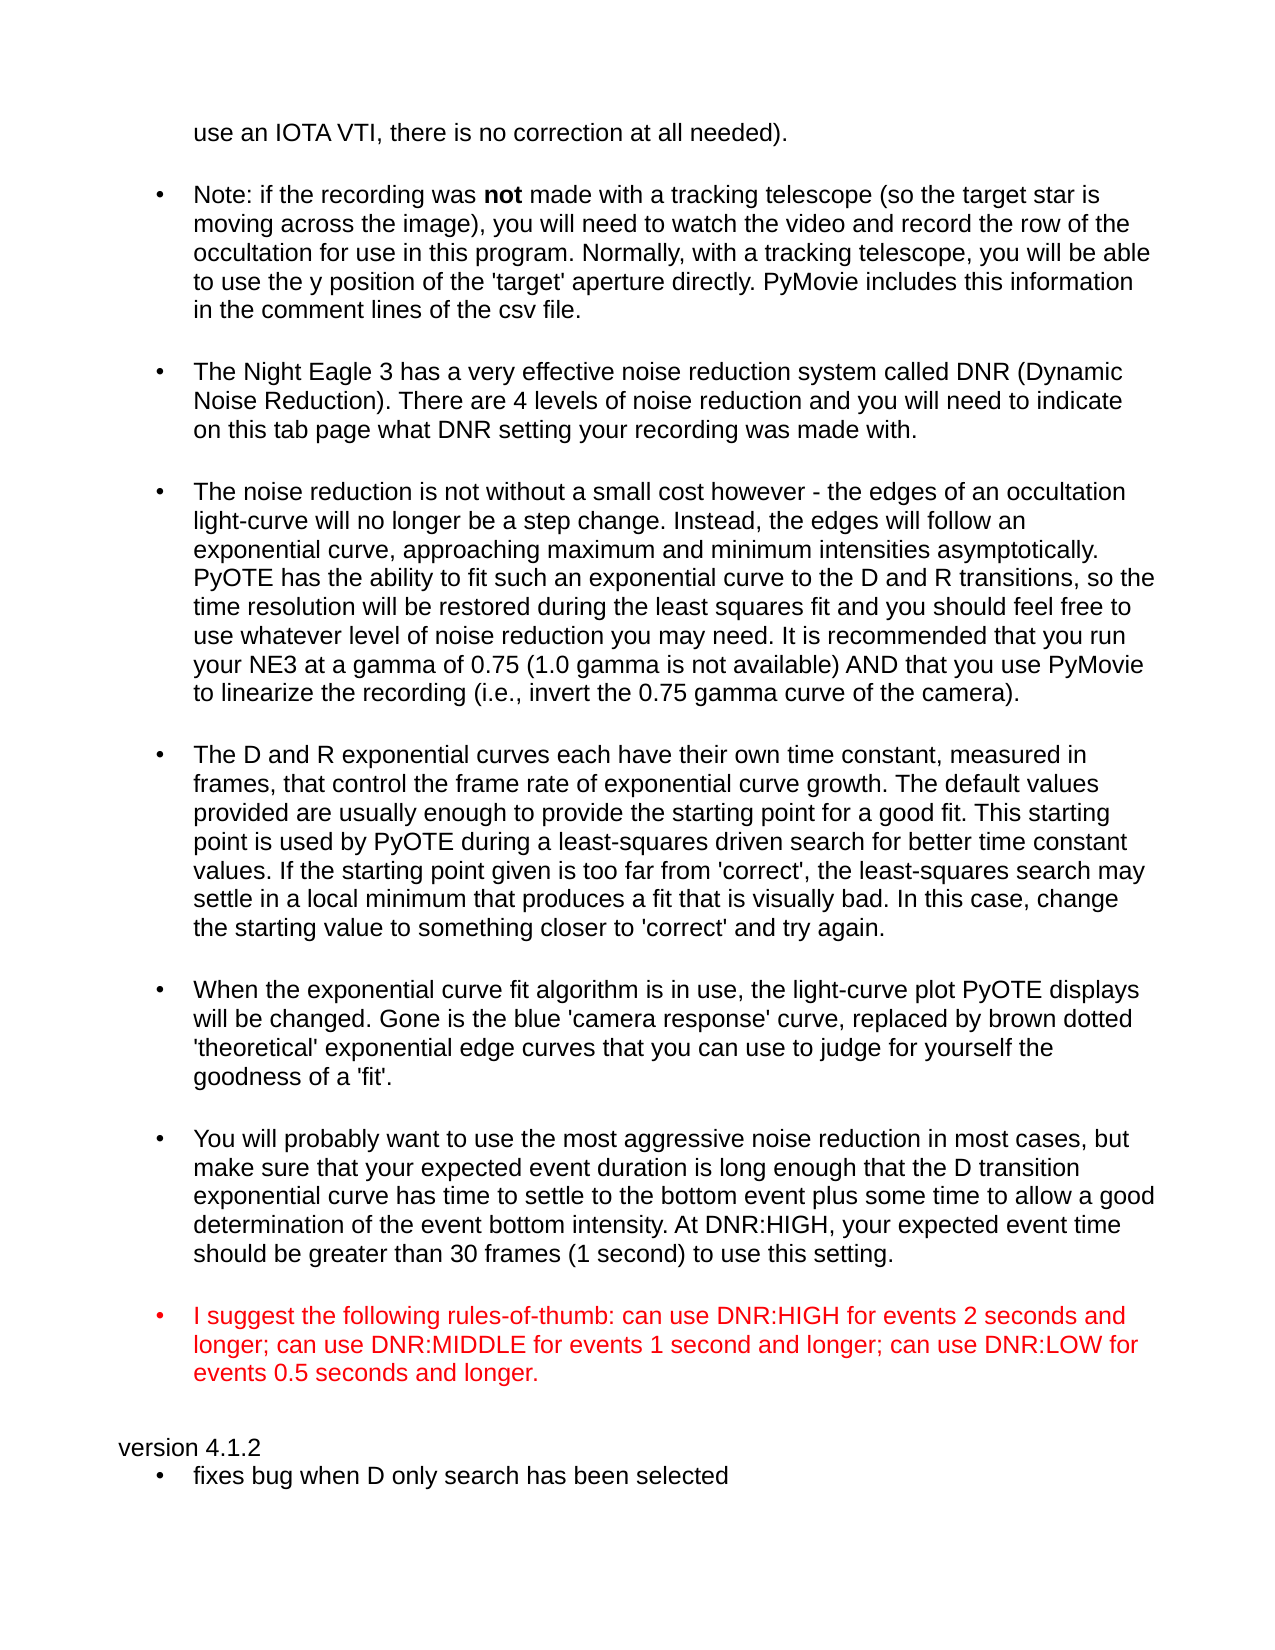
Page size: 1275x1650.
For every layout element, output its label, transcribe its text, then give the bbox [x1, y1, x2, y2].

list fixes bug when D only search has been selected [156, 1461, 1157, 1519]
list Note: if the recording was not made with a tracking telescope (so the target star is moving across the image), you will need to watch the video and record the row of the occultation for use in this program. Normally, with a tracking telescope, you will be able to use the y position of the 'target' aperture directly. PyMovie includes this information in the comment lines of the csv file. [156, 180, 1157, 324]
list The noise reduction is not without a small cost however - the edges of an occultation light-curve will no longer be a step change. Instead, the edges will follow an exponential curve, approaching maximum and minimum intensities asymptotically. PyOTE has the ability to fit such an exponential curve to the D and R transitions, so the time resolution will be restored during the least squares fit and you should feel free to use whatever level of noise reduction you may need. It is recommended that you run your NE3 at a gamma of 0.75 (1.0 gamma is not available) AND that you use PyMovie to linearize the recording (i.e., invert the 0.75 gamma curve of the camera). [156, 477, 1157, 707]
list use an IOTA VTI, there is no correction at all needed). [156, 118, 1157, 147]
list The D and R exponential curves each have their own time constant, measured in frames, that control the frame rate of exponential curve growth. The default values provided are usually enough to provide the starting point for a good fit. This starting point is used by PyOTE during a least-squares driven search for better time constant values. If the starting point given is too far from 'correct', the least-squares search may settle in a local minimum that produces a fit that is visually bad. In this case, change the starting value to something closer to 'correct' and try again. [156, 741, 1157, 942]
list The Night Eagle 3 has a very effective noise reduction system called DNR (Dynamic Noise Reduction). There are 4 levels of noise reduction and you will need to indicate on this tab page what DNR setting your recording was made with. [156, 357, 1157, 444]
list When the exponential curve fit algorithm is in use, the light-curve plot PyOTE displays will be changed. Gone is the blue 'camera response' curve, replaced by brown dotted 'theoretical' exponential edge curves that you can use to judge for yourself the goodness of a 'fit'. [156, 975, 1157, 1090]
list I suggest the following rules-of-thumb: can use DNR:HIGH for events 2 seconds and longer; can use DNR:MIDDLE for events 1 second and longer; can use DNR:LOW for events 0.5 seconds and longer. [156, 1301, 1157, 1387]
text version 4.1.2 [118, 1433, 1157, 1461]
list You will probably want to use the most aggressive noise reduction in most cases, but make sure that your expected event duration is long enough that the D transition exponential curve has time to settle to the bottom event plus some time to allow a good determination of the event bottom intensity. At DNR:HIGH, your expected event time should be greater than 30 frames (1 second) to use this setting. [156, 1124, 1157, 1267]
